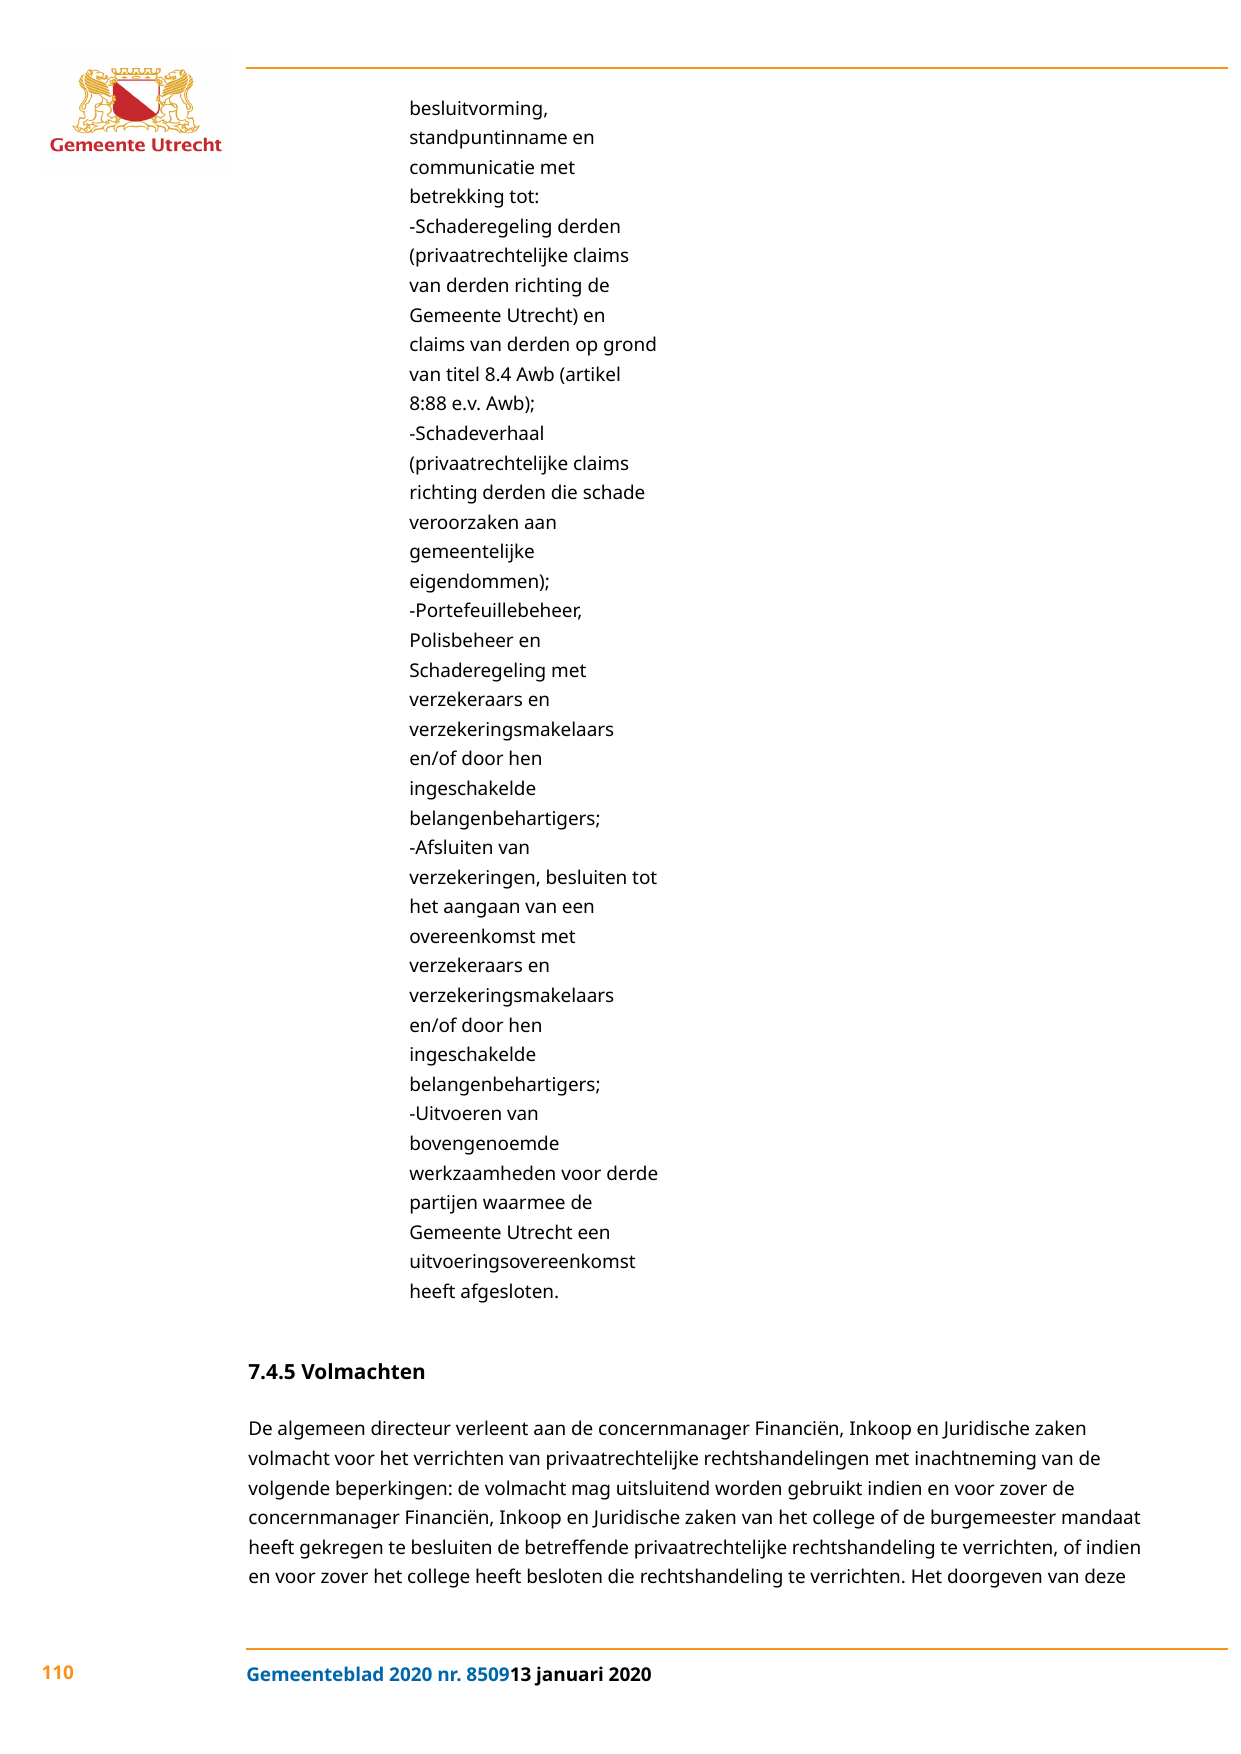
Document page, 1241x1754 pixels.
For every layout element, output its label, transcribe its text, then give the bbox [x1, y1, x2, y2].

text 7.4.5 Volmachten [248, 1357, 1152, 1386]
table_cell besluitvorming, standpuntinname en communicatie met betrekking tot: -Schaderegeling derden (privaatrechtelijke claims van derden richting de Gemeente Utrecht) en claims van derden op grond van titel 8.4 Awb (artikel 8:88 e.v. Awb); -Schadeverhaal (privaatrechtelijke claims richting derden die schade veroorzaken aan gemeentelijke eigendommen); -Portefeuillebeheer, Polisbeheer en Schaderegeling met verzekeraars en verzekeringsmakelaars en/of door hen ingeschakelde belangenbehartigers; -Afsluiten van verzekeringen, besluiten tot het aangaan van een overeenkomst met verzekeraars en verzekeringsmakelaars en/of door hen ingeschakelde belangenbehartigers; -Uitvoeren van bovengenoemde werkzaamheden voor derde partijen waarmee de Gemeente Utrecht een uitvoeringsovereenkomst heeft afgesloten. [409, 95, 661, 1304]
picture [41, 47, 231, 172]
table_cell [661, 95, 822, 1304]
table_cell [823, 95, 983, 1304]
table_cell [248, 95, 409, 1304]
table_cell [984, 95, 1152, 1304]
text De algemeen directeur verleent aan de concernmanager Financiën, Inkoop en Juridische zaken volmacht voor het verrichten van privaatrechtelijke rechtshandelingen met inachtneming van de volgende beperkingen: de volmacht mag uitsluitend worden gebruikt indien en voor zover de concernmanager Financiën, Inkoop en Juridische zaken van het college of de burgemeester mandaat heeft gekregen te besluiten de betreffende privaatrechtelijke rechtshandeling te verrichten, of indien en voor zover het college heeft besloten die rechtshandeling te verrichten. Het doorgeven van deze [248, 1416, 1152, 1589]
